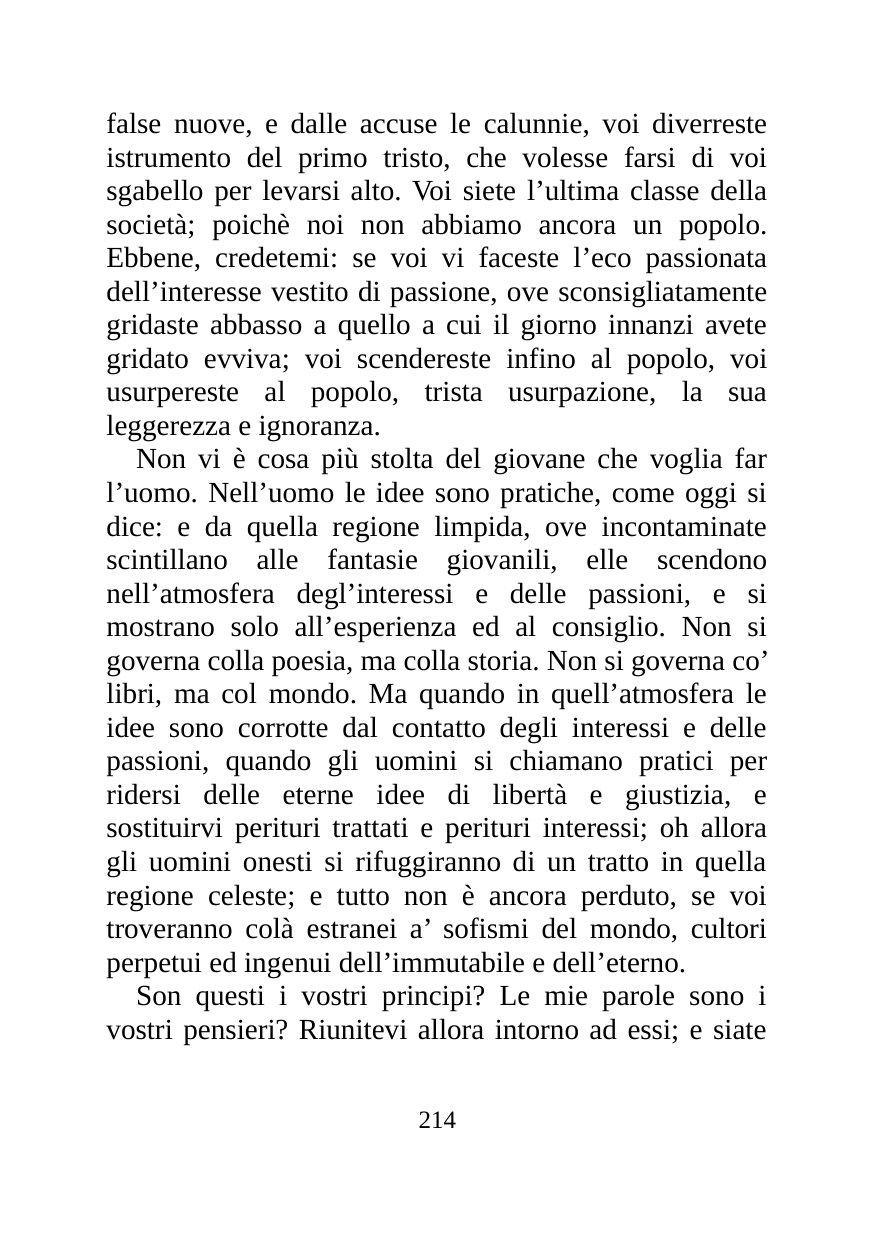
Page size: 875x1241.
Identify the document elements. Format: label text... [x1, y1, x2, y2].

text false nuove, e dalle accuse le calunnie, voi diverreste istrumento del primo tristo, che volesse farsi di voi sgabello per levarsi alto. Voi siete l’ultima classe della società; poichè noi non abbiamo ancora un popolo. Ebbene, credetemi: se voi vi faceste l’eco passionata dell’interesse vestito di passione, ove sconsigliatamente gridaste abbasso a quello a cui il giorno innanzi avete gridato evviva; voi scendereste infino al popolo, voi usurpereste al popolo, trista usurpazione, la sua leggerezza e ignoranza. [106, 106, 768, 442]
text Non vi è cosa più stolta del giovane che voglia far l’uomo. Nell’uomo le idee sono pratiche, come oggi si dice: e da quella regione limpida, ove incontaminate scintillano alle fantasie giovanili, elle scendono nell’atmosfera degl’interessi e delle passioni, e si mostrano solo all’esperienza ed al consiglio. Non si governa colla poesia, ma colla storia. Non si governa co’ libri, ma col mondo. Ma quando in quell’atmosfera le idee sono corrotte dal contatto degli interessi e delle passioni, quando gli uomini si chiamano pratici per ridersi delle eterne idee di libertà e giustizia, e sostituirvi perituri trattati e perituri interessi; oh allora gli uomini onesti si rifuggiranno di un tratto in quella regione celeste; e tutto non è ancora perduto, se voi troveranno colà estranei a’ sofismi del mondo, cultori perpetui ed ingenui dell’immutabile e dell’eterno. [106, 442, 768, 978]
text Son questi i vostri principi? Le mie parole sono i vostri pensieri? Riunitevi allora intorno ad essi; e siate [106, 978, 768, 1045]
